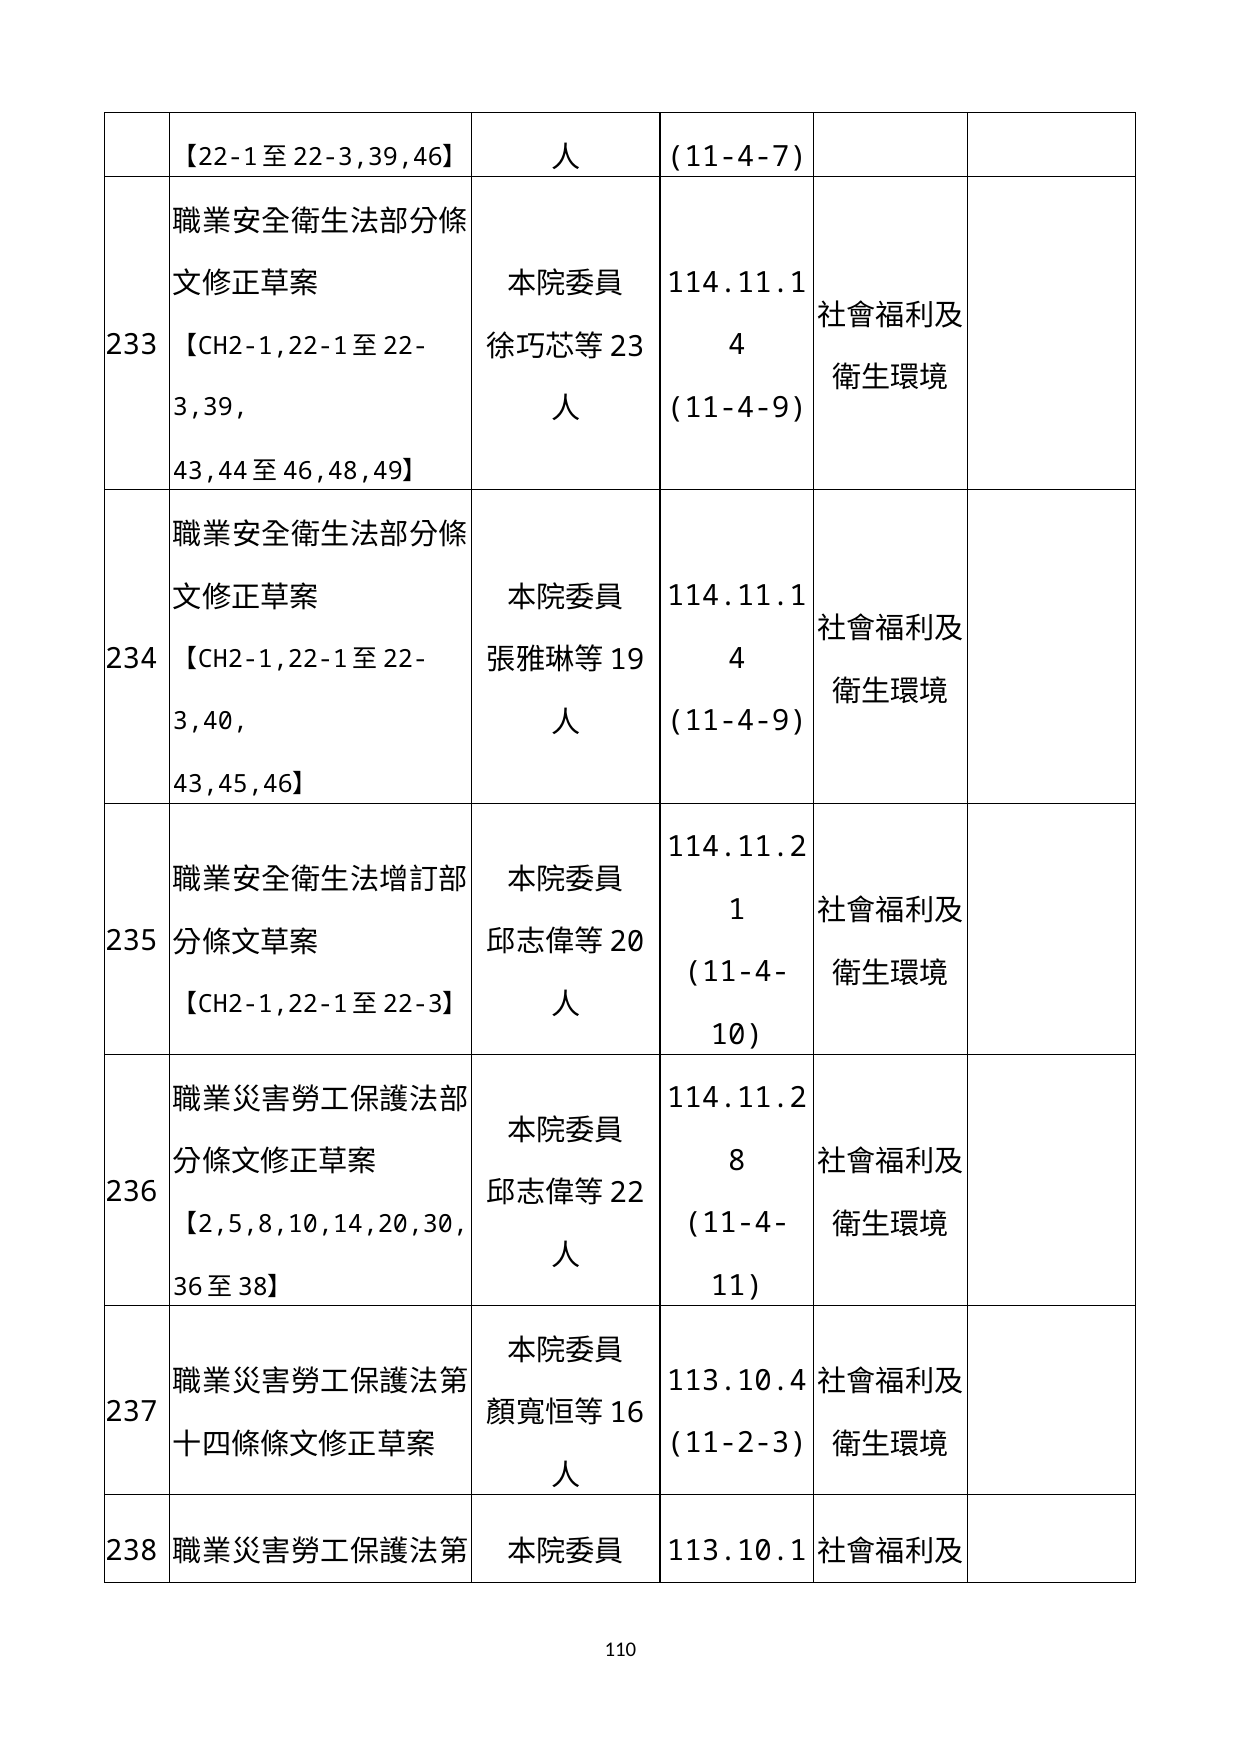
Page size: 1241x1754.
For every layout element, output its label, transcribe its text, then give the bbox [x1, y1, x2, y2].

table_cell [968, 1495, 1135, 1582]
table_cell 114.11.14 (11-4-9) [661, 177, 813, 489]
table_cell 【22-1至22-3,39,46】 [170, 113, 471, 176]
table_cell 本院委員 [472, 1495, 659, 1582]
table_cell [105, 1055, 169, 1305]
table_cell [105, 490, 169, 803]
table_cell [105, 1495, 169, 1582]
table_cell 113.10.4 (11-2-3) [661, 1306, 813, 1493]
table_cell 職業安全衛生法增訂部分條文草案 【CH2-1,22-1至22-3】 [170, 804, 471, 1054]
table_cell [105, 177, 169, 489]
table_cell [968, 804, 1135, 1054]
table_cell [968, 113, 1135, 176]
table_cell 114.11.21 (11-4-10) [661, 804, 813, 1054]
table_cell [105, 804, 169, 1054]
table_cell [968, 1306, 1135, 1493]
table_cell 社會福利及衛生環境 [814, 490, 967, 803]
table_cell 114.11.28 (11-4-11) [661, 1055, 813, 1305]
table_cell 社會福利及衛生環境 [814, 1306, 967, 1493]
table_cell 職業災害勞工保護法第 [170, 1495, 471, 1582]
table_cell 職業災害勞工保護法部分條文修正草案 【2,5,8,10,14,20,30, 36至38】 [170, 1055, 471, 1305]
table_cell [968, 490, 1135, 803]
table_cell 114.11.14 (11-4-9) [661, 490, 813, 803]
table_cell [105, 113, 169, 176]
table_cell [968, 1055, 1135, 1305]
table_cell 本院委員 邱志偉等20人 [472, 804, 659, 1054]
table_cell 社會福利及 [814, 1495, 967, 1582]
table_cell 職業災害勞工保護法第十四條條文修正草案 [170, 1306, 471, 1493]
table_cell 本院委員 邱志偉等22人 [472, 1055, 659, 1305]
table_cell [814, 113, 967, 176]
table_cell [105, 1306, 169, 1493]
table_cell 社會福利及衛生環境 [814, 177, 967, 489]
table_cell [968, 177, 1135, 489]
table_cell 職業安全衛生法部分條文修正草案 【CH2-1,22-1至22-3,40, 43,45,46】 [170, 490, 471, 803]
table_cell 社會福利及衛生環境 [814, 804, 967, 1054]
table_cell 本院委員 徐巧芯等23人 [472, 177, 659, 489]
table_cell 社會福利及衛生環境 [814, 1055, 967, 1305]
table_cell 職業安全衛生法部分條文修正草案 【CH2-1,22-1至22-3,39, 43,44至46,48,49】 [170, 177, 471, 489]
table_cell (11-4-7) [661, 113, 813, 176]
table_cell 113.10.1 [661, 1495, 813, 1582]
table_cell 本院委員 張雅琳等19人 [472, 490, 659, 803]
table_cell 本院委員 顏寬恒等16人 [472, 1306, 659, 1493]
table_cell 人 [472, 113, 659, 176]
